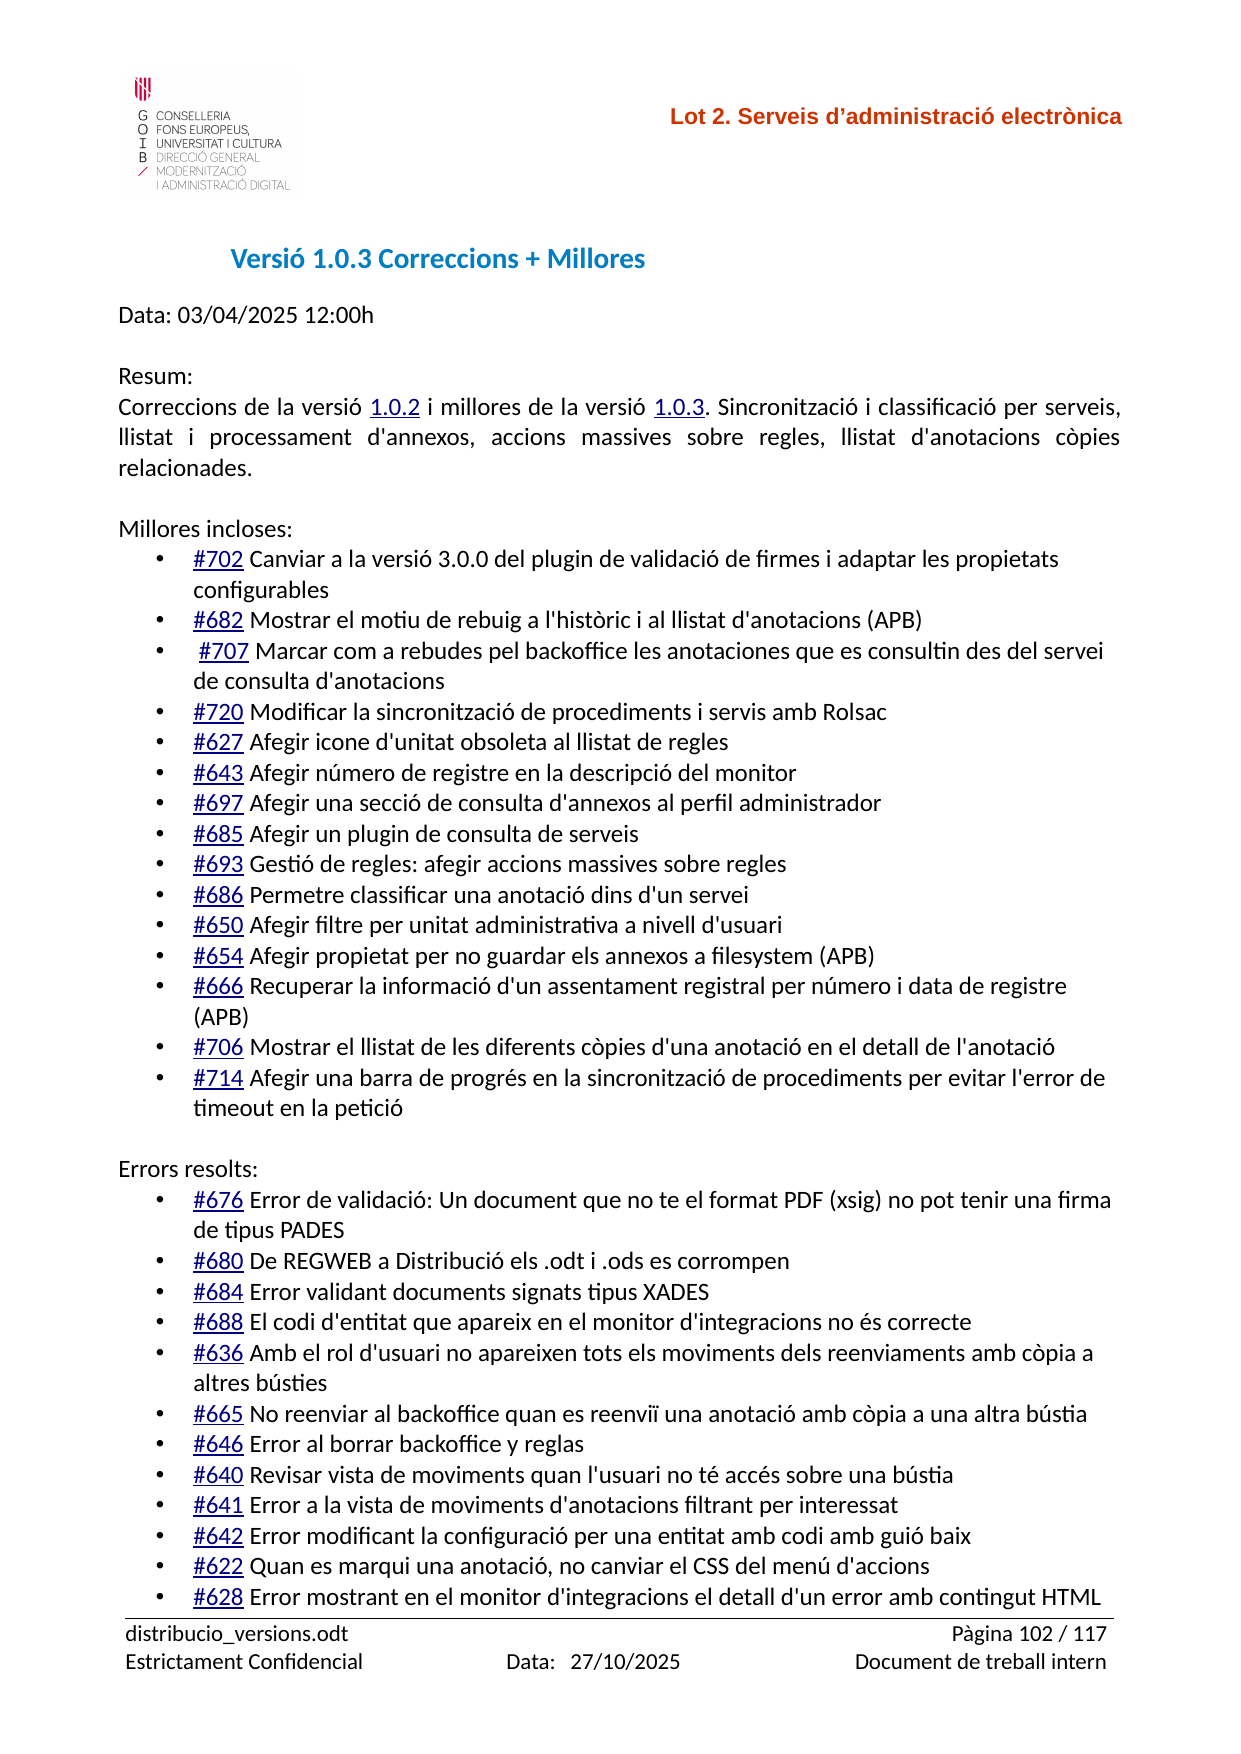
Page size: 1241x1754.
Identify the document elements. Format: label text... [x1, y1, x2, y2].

text Correccions de la versió 1.0.2 i millores de la versió 1.0.3. Sincronització i classificació per serveis, llistat i processament d'annexos, accions massives sobre regles, llistat d'anotacions còpies relacionades. [118, 391, 1122, 482]
subtitle Versió 1.0.3 Correccions + Millores [153, 240, 1122, 275]
list #676 Error de validació: Un document que no te el format PDF (xsig) no pot tenir una firma de tipus PADES [156, 1184, 1122, 1245]
list #706 Mostrar el llistat de les diferents còpies d'una anotació en el detall de l'anotació [156, 1032, 1122, 1062]
list #688 El codi d'entitat que apareix en el monitor d'integracions no és correcte [156, 1306, 1122, 1337]
text Errors resolts: [118, 1154, 1122, 1184]
list #640 Revisar vista de moviments quan l'usuari no té accés sobre una bústia [156, 1459, 1122, 1489]
list #684 Error validant documents signats tipus XADES [156, 1276, 1122, 1306]
list #628 Error mostrant en el monitor d'integracions el detall d'un error amb contingut HTML [156, 1581, 1122, 1611]
list #627 Afegir icone d'unitat obsoleta al llistat de regles [156, 726, 1122, 757]
list #643 Afegir número de registre en la descripció del monitor [156, 757, 1122, 787]
text Data: 03/04/2025 12:00h [118, 299, 1122, 329]
list #666 Recuperar la informació d'un assentament registral per número i data de registre (APB) [156, 971, 1122, 1032]
list #680 De REGWEB a Distribució els .odt i .ods es corrompen [156, 1245, 1122, 1276]
list #622 Quan es marqui una anotació, no canviar el CSS del menú d'accions [156, 1550, 1122, 1581]
text Millores incloses: [118, 513, 1122, 543]
list #714 Afegir una barra de progrés en la sincronització de procediments per evitar l'error de timeout en la petició [156, 1062, 1122, 1123]
list #686 Permetre classificar una anotació dins d'un servei [156, 879, 1122, 909]
list #646 Error al borrar backoffice y reglas [156, 1428, 1122, 1459]
list #702 Canviar a la versió 3.0.0 del plugin de validació de firmes i adaptar les propietats configurables [156, 543, 1122, 604]
picture [126, 70, 299, 197]
list #641 Error a la vista de moviments d'anotacions filtrant per interessat [156, 1489, 1122, 1520]
list #682 Mostrar el motiu de rebuig a l'històric i al llistat d'anotacions (APB) [156, 604, 1122, 635]
list #665 No reenviar al backoffice quan es reenviï una anotació amb còpia a una altra bústia [156, 1398, 1122, 1428]
list #693 Gestió de regles: afegir accions massives sobre regles [156, 848, 1122, 879]
list #707 Marcar com a rebudes pel backoffice les anotaciones que es consultin des del servei de consulta d'anotacions [156, 635, 1122, 696]
list #697 Afegir una secció de consulta d'annexos al perfil administrador [156, 787, 1122, 818]
text Resum: [118, 360, 1122, 391]
list #685 Afegir un plugin de consulta de serveis [156, 818, 1122, 848]
list #654 Afegir propietat per no guardar els annexos a filesystem (APB) [156, 940, 1122, 971]
list #650 Afegir filtre per unitat administrativa a nivell d'usuari [156, 909, 1122, 940]
list #642 Error modificant la configuració per una entitat amb codi amb guió baix [156, 1520, 1122, 1550]
list #636 Amb el rol d'usuari no apareixen tots els moviments dels reenviaments amb còpia a altres bústies [156, 1337, 1122, 1398]
list #720 Modificar la sincronització de procediments i servis amb Rolsac [156, 696, 1122, 726]
